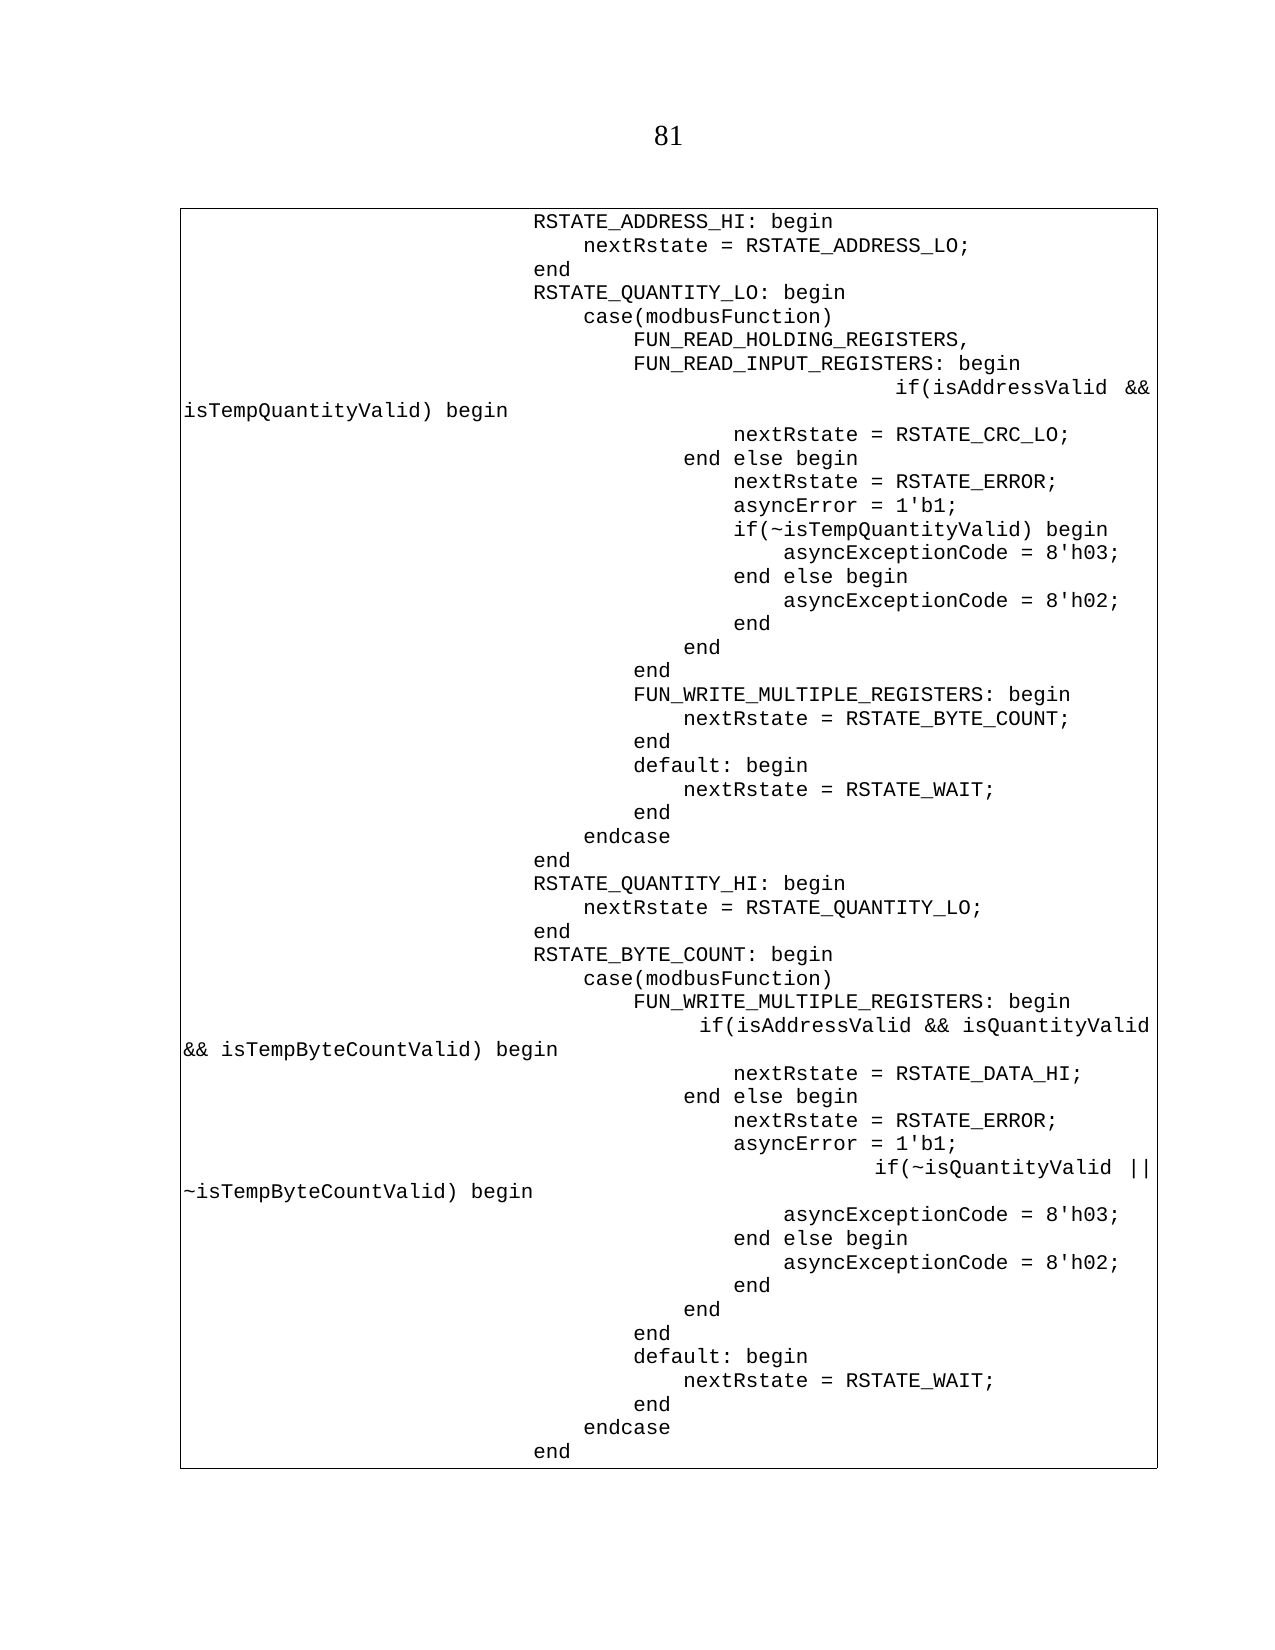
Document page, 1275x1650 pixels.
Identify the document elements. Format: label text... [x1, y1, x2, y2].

text end [181, 634, 1157, 657]
text end [181, 1438, 1157, 1468]
text case(modbusFunction) [181, 303, 1157, 326]
text end [181, 610, 1157, 634]
text if(isAddressValid && isTempQuantityValid) begin [181, 374, 1157, 421]
text case(modbusFunction) [181, 965, 1157, 988]
text end [181, 1272, 1157, 1296]
text asyncExceptionCode = 8'h03; [181, 539, 1157, 563]
text end [181, 1319, 1157, 1343]
text default: begin [181, 752, 1157, 776]
text nextRstate = RSTATE_DATA_HI; [181, 1059, 1157, 1083]
text end [181, 657, 1157, 681]
text nextRstate = RSTATE_ADDRESS_LO; [181, 232, 1157, 255]
text end [181, 1390, 1157, 1414]
text nextRstate = RSTATE_CRC_LO; [181, 421, 1157, 444]
text nextRstate = RSTATE_WAIT; [181, 1367, 1157, 1390]
text nextRstate = RSTATE_ERROR; [181, 468, 1157, 492]
text asyncExceptionCode = 8'h02; [181, 586, 1157, 610]
text end [181, 799, 1157, 823]
text end else begin [181, 444, 1157, 468]
text RSTATE_ADDRESS_HI: begin [181, 209, 1157, 232]
text asyncExceptionCode = 8'h02; [181, 1248, 1157, 1272]
text end [181, 1296, 1157, 1319]
text end else begin [181, 563, 1157, 586]
text end [181, 917, 1157, 941]
text if(~isTempQuantityValid) begin [181, 516, 1157, 539]
text nextRstate = RSTATE_QUANTITY_LO; [181, 894, 1157, 917]
text if(~isQuantityValid || ~isTempByteCountValid) begin [181, 1154, 1157, 1201]
text asyncExceptionCode = 8'h03; [181, 1201, 1157, 1225]
text nextRstate = RSTATE_BYTE_COUNT; [181, 705, 1157, 728]
text endcase [181, 823, 1157, 847]
text nextRstate = RSTATE_WAIT; [181, 776, 1157, 799]
text FUN_READ_HOLDING_REGISTERS, [181, 326, 1157, 350]
text nextRstate = RSTATE_ERROR; [181, 1107, 1157, 1130]
text end [181, 255, 1157, 279]
text end else begin [181, 1083, 1157, 1107]
text FUN_WRITE_MULTIPLE_REGISTERS: begin [181, 681, 1157, 705]
text asyncError = 1'b1; [181, 1130, 1157, 1154]
text asyncError = 1'b1; [181, 492, 1157, 516]
text default: begin [181, 1343, 1157, 1367]
text end else begin [181, 1225, 1157, 1248]
text RSTATE_BYTE_COUNT: begin [181, 941, 1157, 965]
text RSTATE_QUANTITY_LO: begin [181, 279, 1157, 303]
text end [181, 728, 1157, 752]
text endcase [181, 1414, 1157, 1438]
text FUN_READ_INPUT_REGISTERS: begin [181, 350, 1157, 374]
text RSTATE_QUANTITY_HI: begin [181, 870, 1157, 894]
text FUN_WRITE_MULTIPLE_REGISTERS: begin [181, 988, 1157, 1012]
text if(isAddressValid && isQuantityValid && isTempByteCountValid) begin [181, 1012, 1157, 1059]
text end [181, 847, 1157, 870]
